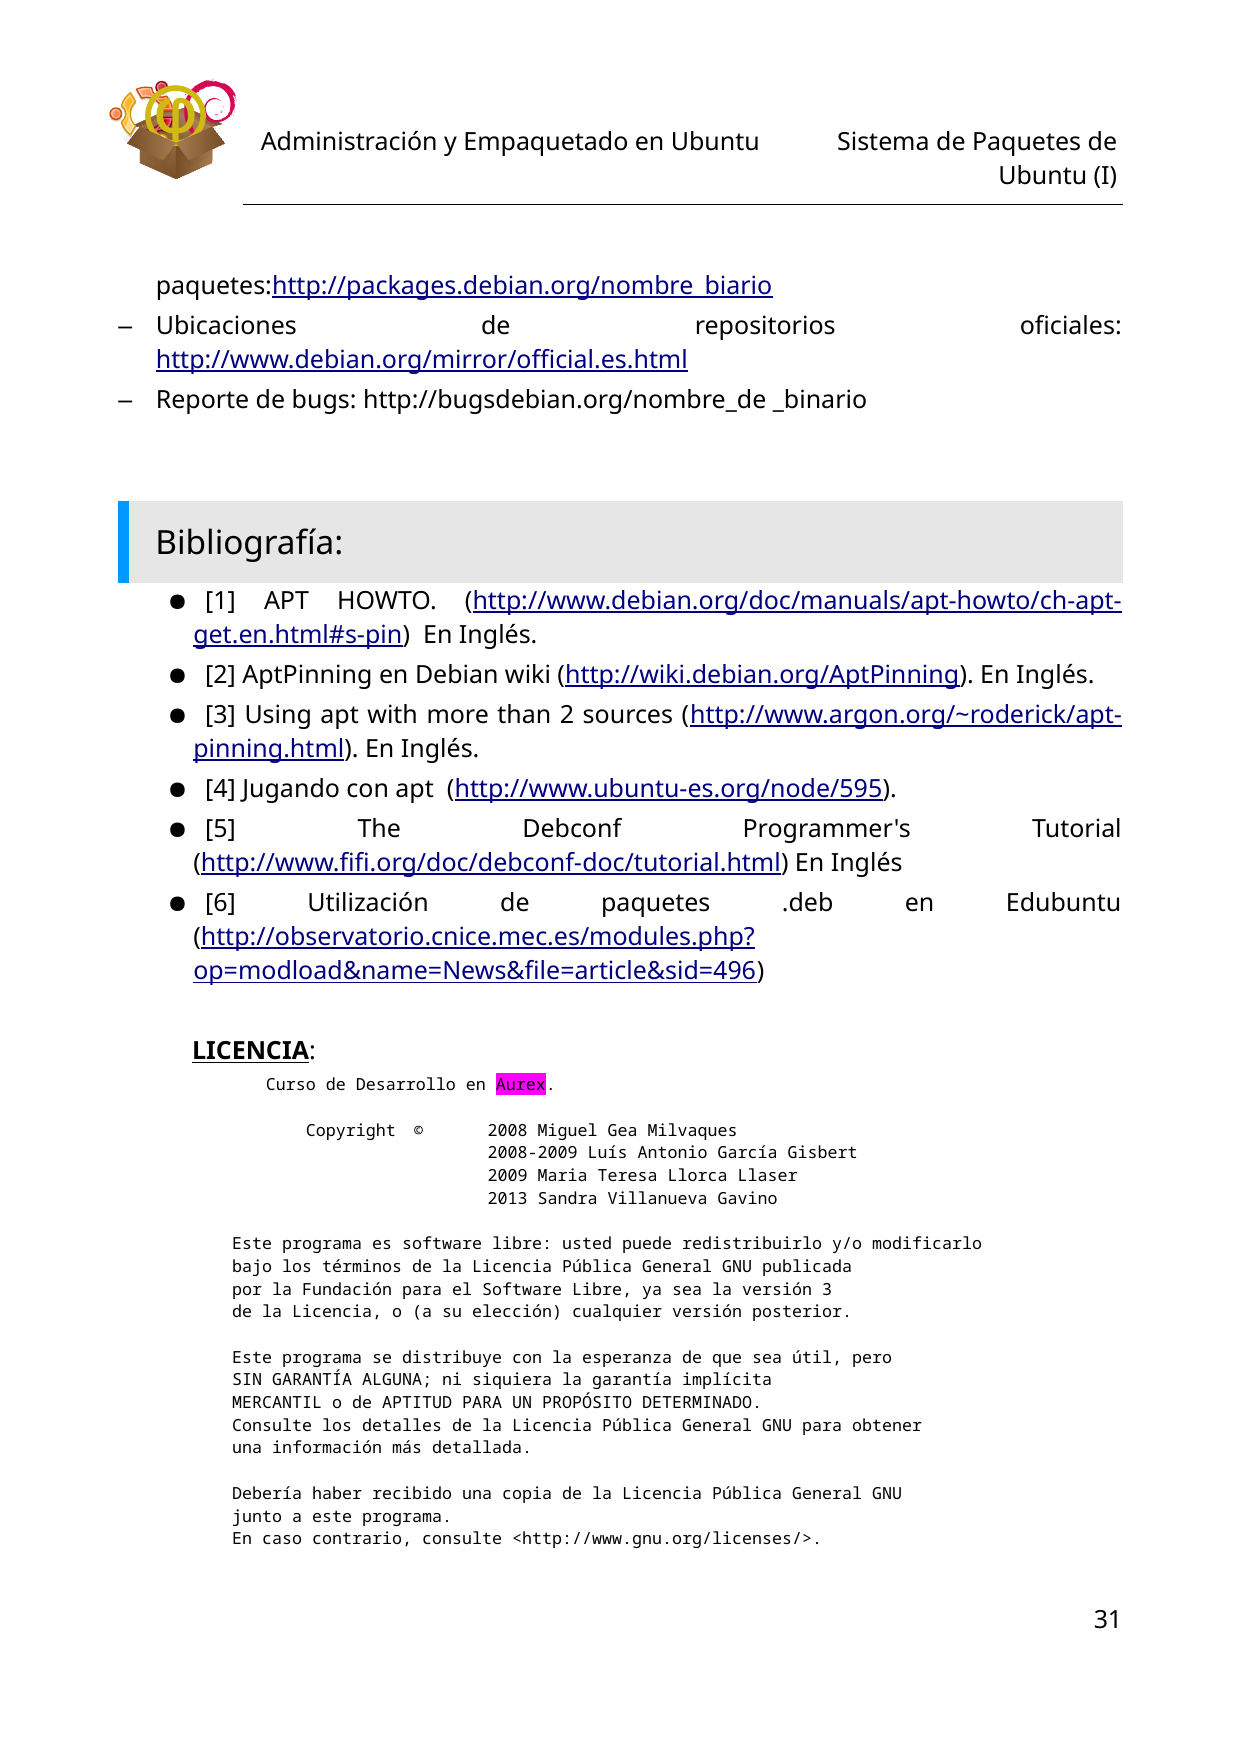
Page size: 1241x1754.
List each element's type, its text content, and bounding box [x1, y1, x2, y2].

text SIN GARANTÍA ALGUNA; ni siquiera la garantía implícita [192, 1368, 1122, 1391]
list Ubicaciones de repositorios oficiales: http://www.debian.org/mirror/official.es.html [118, 307, 1122, 375]
text En caso contrario, consulte <http://www.gnu.org/licenses/>. [192, 1527, 1122, 1549]
text 2009 Maria Teresa Llorca Llaser [266, 1163, 1122, 1186]
list [4] Jugando con apt (http://www.ubuntu-es.org/node/595). [156, 771, 1122, 804]
list [6] Utilización de paquetes .deb en Edubuntu (http://observatorio.cnice.mec.es/modules.php?op=modload&name=News&file=article&sid=496) [156, 884, 1122, 987]
list Reporte de bugs: http://bugsdebian.org/nombre_de _binario [118, 381, 1122, 415]
text de la Licencia, o (a su elección) cualquier versión posterior. [192, 1300, 1122, 1322]
list [1] APT HOWTO. (http://www.debian.org/doc/manuals/apt-howto/ch-apt-get.en.html#s-pin) En Inglés. [156, 583, 1122, 651]
list [2] AptPinning en Debian wiki (http://wiki.debian.org/AptPinning). En Inglés. [156, 656, 1122, 691]
text Este programa se distribuye con la esperanza de que sea útil, pero [192, 1345, 1122, 1368]
subtitle Bibliografía: [129, 502, 1122, 582]
list [3] Using apt with more than 2 sources (http://www.argon.org/~roderick/apt-pinning.html). En Inglés. [156, 696, 1122, 764]
list paquetes:http://packages.debian.org/nombre_biario [118, 267, 1122, 301]
text Debería haber recibido una copia de la Licencia Pública General GNU [192, 1481, 1122, 1504]
text LICENCIA: [192, 1033, 1122, 1067]
text por la Fundación para el Software Libre, ya sea la versión 3 [192, 1277, 1122, 1300]
text MERCANTIL o de APTITUD PARA UN PROPÓSITO DETERMINADO. [192, 1391, 1122, 1413]
text 2008-2009 Luís Antonio García Gisbert [266, 1141, 1122, 1163]
text Este programa es software libre: usted puede redistribuirlo y/o modificarlo [192, 1232, 1122, 1254]
text Curso de Desarrollo en Aurex. [266, 1073, 1122, 1095]
text Copyright © 2008 Miguel Gea Milvaques [266, 1118, 1122, 1141]
text una información más detallada. [192, 1436, 1122, 1459]
text 2013 Sandra Villanueva Gavino [266, 1186, 1122, 1209]
text Consulte los detalles de la Licencia Pública General GNU para obtener [192, 1413, 1122, 1436]
list [5] The Debconf Programmer's Tutorial (http://www.fifi.org/doc/debconf-doc/tutorial.html) En Inglés [156, 811, 1122, 879]
text bajo los términos de la Licencia Pública General GNU publicada [192, 1254, 1122, 1277]
text junto a este programa. [192, 1504, 1122, 1527]
